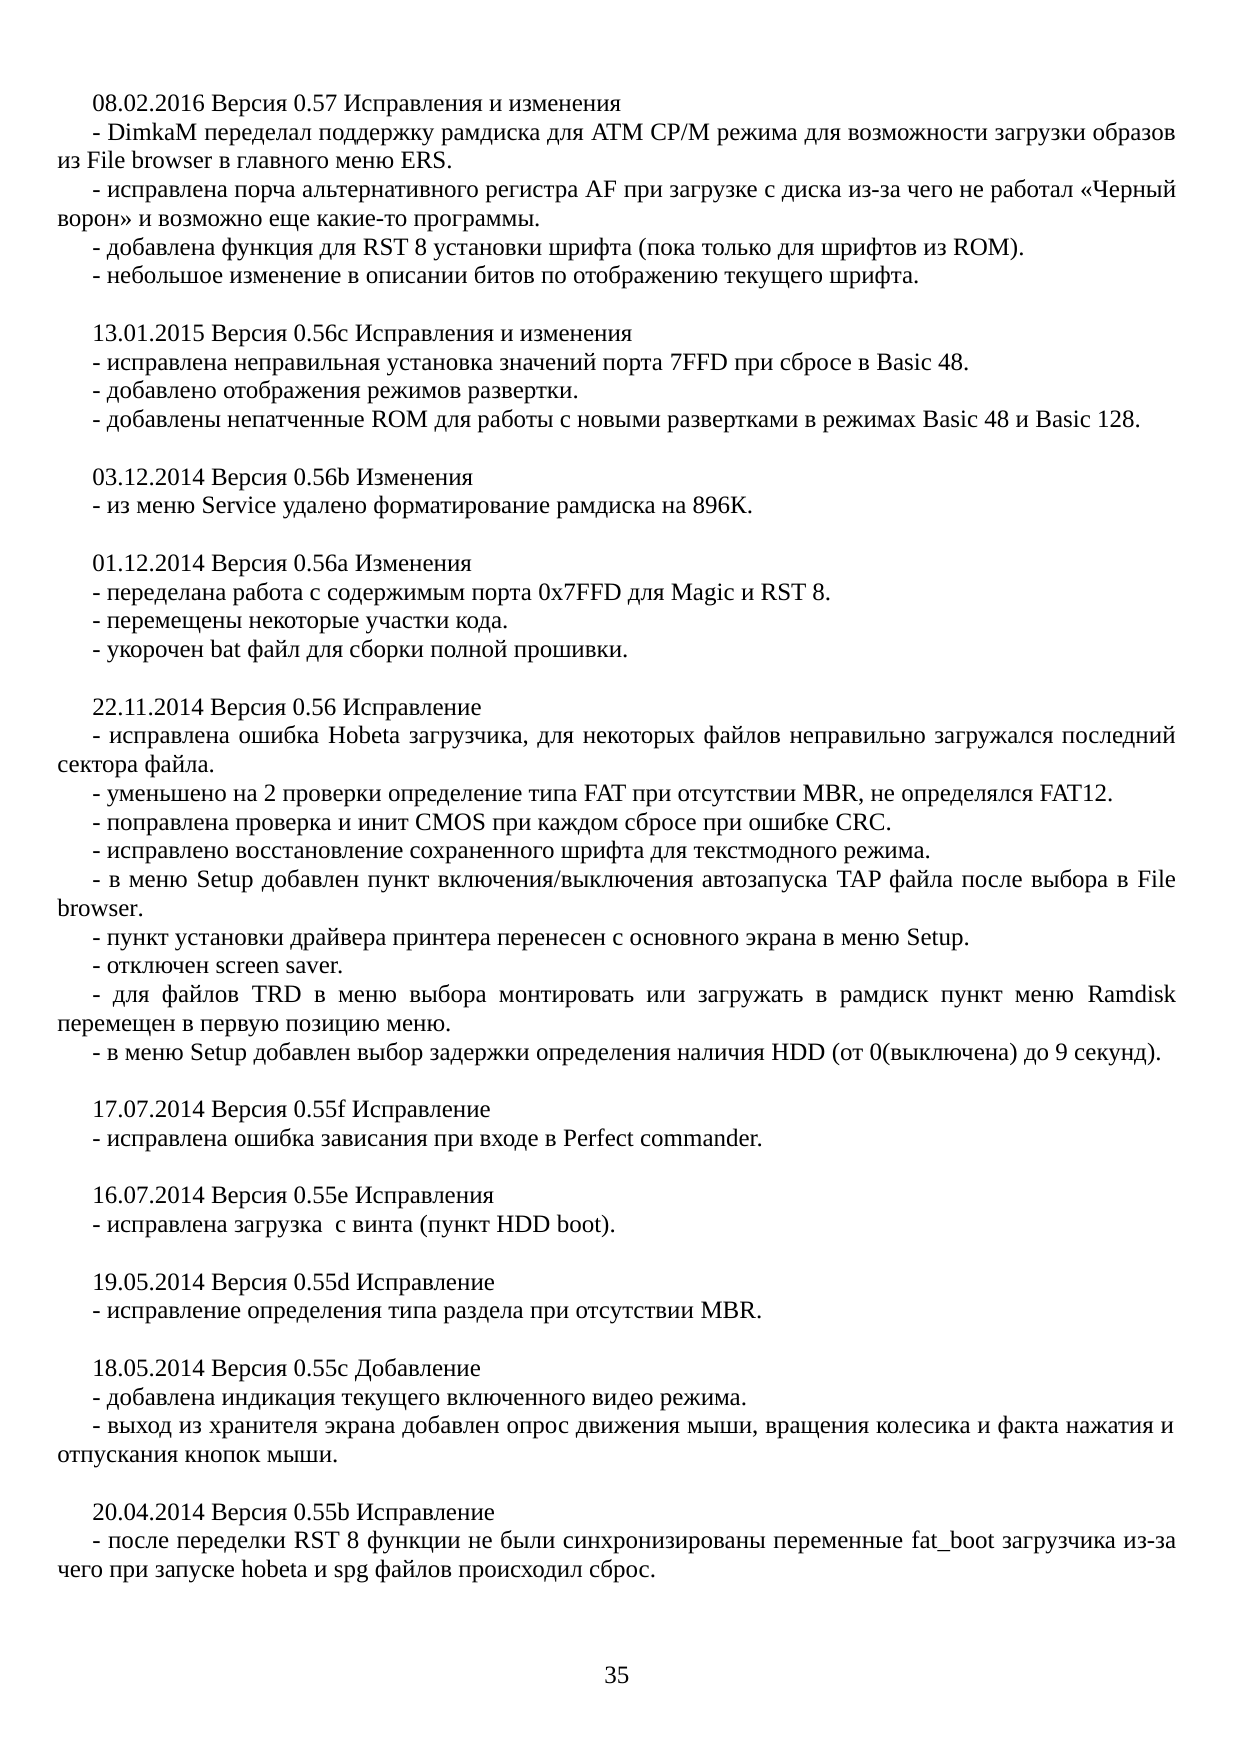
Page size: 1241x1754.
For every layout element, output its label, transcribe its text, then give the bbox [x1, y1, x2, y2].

text - для файлов TRD в меню выбора монтировать или загружать в рамдиск пункт меню Ramdisk перемещен в первую позицию меню. [57, 979, 1176, 1037]
text - исправлена ошибка Hobeta загрузчика, для некоторых файлов неправильно загружался последний сектора файла. [57, 721, 1176, 778]
text 16.07.2014 Версия 0.55e Исправления [57, 1181, 1176, 1209]
text - уменьшено на 2 проверки определение типа FAT при отсутствии MBR, не определялся FAT12. [57, 778, 1176, 807]
text - исправлено восстановление сохраненного шрифта для текстмодного режима. [57, 836, 1176, 864]
text - добавлены непатченные ROM для работы с новыми развертками в режимах Basic 48 и Basic 128. [57, 404, 1176, 433]
text 22.11.2014 Версия 0.56 Исправление [57, 692, 1176, 721]
text 13.01.2015 Версия 0.56c Исправления и изменения [57, 318, 1176, 347]
text - исправлена неправильная установка значений порта 7FFD при сбросе в Basic 48. [57, 347, 1176, 376]
text - поправлена проверка и инит CMOS при каждом сбросе при ошибке CRC. [57, 807, 1176, 836]
text 19.05.2014 Версия 0.55d Исправление [57, 1267, 1176, 1296]
text 01.12.2014 Версия 0.56a Изменения [57, 548, 1176, 577]
text - исправлена загрузка с винта (пункт HDD boot). [57, 1209, 1176, 1238]
text 03.12.2014 Версия 0.56b Изменения [57, 462, 1176, 491]
text - отключен screen saver. [57, 951, 1176, 979]
text - в меню Setup добавлен выбор задержки определения наличия HDD (от 0(выключена) до 9 секунд). [57, 1037, 1176, 1066]
text - переделана работа с содержимым порта 0x7FFD для Magic и RST 8. [57, 577, 1176, 606]
text - выход из хранителя экрана добавлен опрос движения мыши, вращения колесика и факта нажатия и отпускания кнопок мыши. [57, 1411, 1176, 1468]
text 18.05.2014 Версия 0.55c Добавление [57, 1353, 1176, 1382]
text - в меню Setup добавлен пункт включения/выключения автозапуска TAP файла после выбора в File browser. [57, 864, 1176, 922]
text 17.07.2014 Версия 0.55f Исправление [57, 1094, 1176, 1123]
text - исправлена ошибка зависания при входе в Perfect commander. [57, 1123, 1176, 1152]
text - исправлена порча альтернативного регистра AF при загрузке с диска из-за чего не работал «Черный ворон» и возможно еще какие-то программы. [57, 174, 1176, 232]
text 20.04.2014 Версия 0.55b Исправление [57, 1497, 1176, 1526]
text 08.02.2016 Версия 0.57 Исправления и изменения [57, 88, 1176, 117]
text - укорочен bat файл для сборки полной прошивки. [57, 634, 1176, 663]
text - из меню Service удалено форматирование рамдиска на 896К. [57, 491, 1176, 519]
text - после переделки RST 8 функции не были синхронизированы переменные fat_boot загрузчика из-за чего при запуске hobeta и spg файлов происходил сброс. [57, 1526, 1176, 1583]
text - добавлено отображения режимов развертки. [57, 376, 1176, 404]
text - DimkaM переделал поддержку рамдиска для ATM CP/M режима для возможности загрузки образов из File browser в главного меню ERS. [57, 117, 1176, 174]
text - добавлена функция для RST 8 установки шрифта (пока только для шрифтов из ROM). [57, 232, 1176, 261]
text - исправление определения типа раздела при отсутствии MBR. [57, 1296, 1176, 1324]
text - перемещены некоторые участки кода. [57, 606, 1176, 634]
text - добавлена индикация текущего включенного видео режима. [57, 1382, 1176, 1411]
text - пункт установки драйвера принтера перенесен с основного экрана в меню Setup. [57, 922, 1176, 951]
text - небольшое изменение в описании битов по отображению текущего шрифта. [57, 261, 1176, 289]
